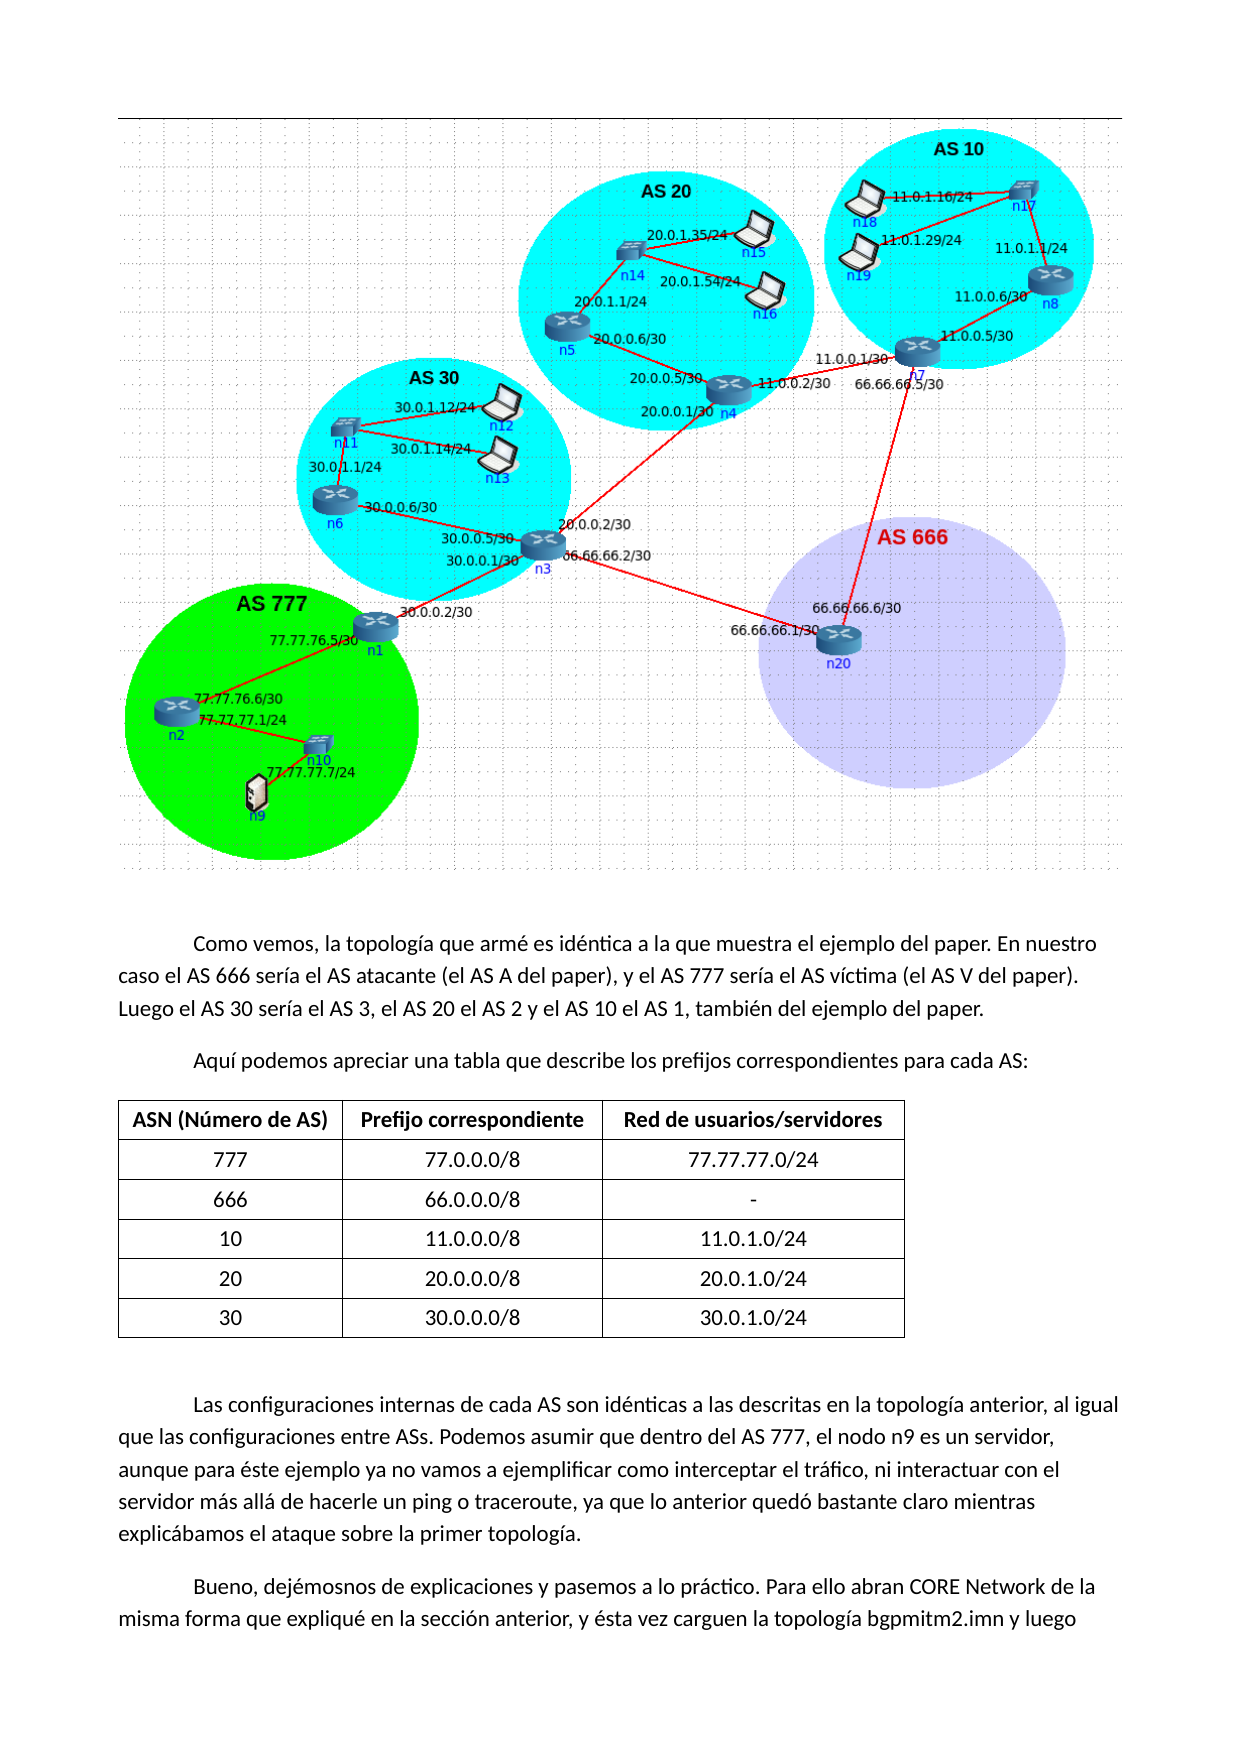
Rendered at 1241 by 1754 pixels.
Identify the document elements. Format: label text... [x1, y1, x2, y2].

table_cell 11.0.1.0/24 [603, 1220, 904, 1258]
text Bueno, dejémosnos de explicaciones y pasemos a lo práctico. Para ello abran CORE Network de la misma forma que expliqué en la sección anterior, y ésta vez carguen la topología bgpmitm2.imn y luego [118, 1572, 1122, 1632]
table_cell 30.0.1.0/24 [603, 1299, 904, 1337]
text Aquí podemos apreciar una tabla que describe los prefijos correspondientes para cada AS: [118, 1047, 1122, 1075]
table_cell 77.77.77.0/24 [603, 1140, 904, 1179]
table_cell - [603, 1180, 904, 1218]
table_cell 666 [119, 1180, 342, 1218]
table_cell 20 [119, 1259, 342, 1298]
table_cell 30.0.0.0/8 [343, 1299, 602, 1337]
table_header Red de usuarios/servidores [603, 1101, 904, 1139]
table_cell 30 [119, 1299, 342, 1337]
table_cell 20.0.1.0/24 [603, 1259, 904, 1298]
table_cell 10 [119, 1220, 342, 1258]
table_cell 777 [119, 1140, 342, 1179]
table_header ASN (Número de AS) [119, 1101, 342, 1139]
text Como vemos, la topología que armé es idéntica a la que muestra el ejemplo del paper. En nuestro caso el AS 666 sería el AS atacante (el AS A del paper), y el AS 777 sería el AS víctima (el AS V del paper). Luego el AS 30 sería el AS 3, el AS 20 el AS 2 y el AS 10 el AS 1, también del ejemplo del paper. [118, 929, 1122, 1022]
table_cell 20.0.0.0/8 [343, 1259, 602, 1298]
table_cell 11.0.0.0/8 [343, 1220, 602, 1258]
text Las configuraciones internas de cada AS son idénticas a las descritas en la topología anterior, al igual que las configuraciones entre ASs. Podemos asumir que dentro del AS 777, el nodo n9 es un servidor, aunque para éste ejemplo ya no vamos a ejemplificar como interceptar el tráfico, ni interactuar con el servidor más allá de hacerle un ping o traceroute, ya que lo anterior quedó bastante claro mientras explicábamos el ataque sobre la primer topología. [118, 1390, 1122, 1547]
table_cell 77.0.0.0/8 [343, 1140, 602, 1179]
table_header Prefijo correspondiente [343, 1101, 602, 1139]
table_cell 66.0.0.0/8 [343, 1180, 602, 1218]
picture [118, 118, 1123, 872]
